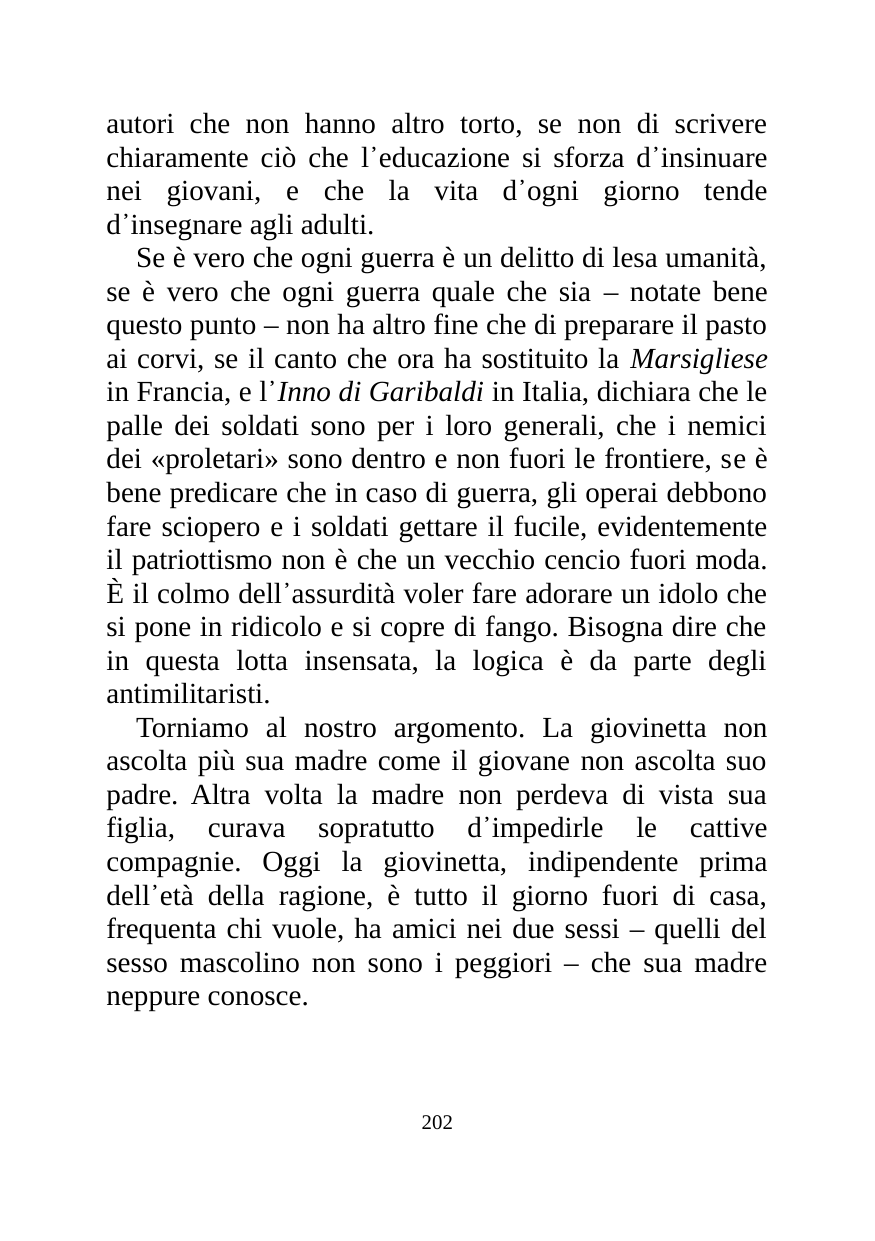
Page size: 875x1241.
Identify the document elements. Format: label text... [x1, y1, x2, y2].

text Se è vero che ogni guerra è un delitto di lesa umanità, se è vero che ogni guerra quale che sia – notate bene questo punto – non ha altro fine che di preparare il pasto ai corvi, se il canto che ora ha sostituito la Marsigliese in Francia, e l᾽Inno di Garibaldi in Italia, dichiara che le palle dei soldati sono per i loro generali, che i nemici dei «proletari» sono dentro e non fuori le frontiere, se è bene predicare che in caso di guerra, gli operai debbono fare sciopero e i soldati gettare il fucile, evidentemente il patriottismo non è che un vecchio cencio fuori moda. È il colmo dell᾽assurdità voler fare adorare un idolo che si pone in ridicolo e si copre di fango. Bisogna dire che in questa lotta insensata, la logica è da parte degli antimilitaristi. [106, 240, 768, 710]
text Torniamo al nostro argomento. La giovinetta non ascolta più sua madre come il giovane non ascolta suo padre. Altra volta la madre non perdeva di vista sua figlia, curava sopratutto d᾽impedirle le cattive compagnie. Oggi la giovinetta, indipendente prima dell᾽età della ragione, è tutto il giorno fuori di casa, frequenta chi vuole, ha amici nei due sessi – quelli del sesso mascolino non sono i peggiori – che sua madre neppure conosce. [106, 710, 768, 1012]
text autori che non hanno altro torto, se non di scrivere chiaramente ciò che l᾽educazione si sforza d᾽insinuare nei giovani, e che la vita d᾽ogni giorno tende d᾽insegnare agli adulti. [106, 106, 768, 240]
